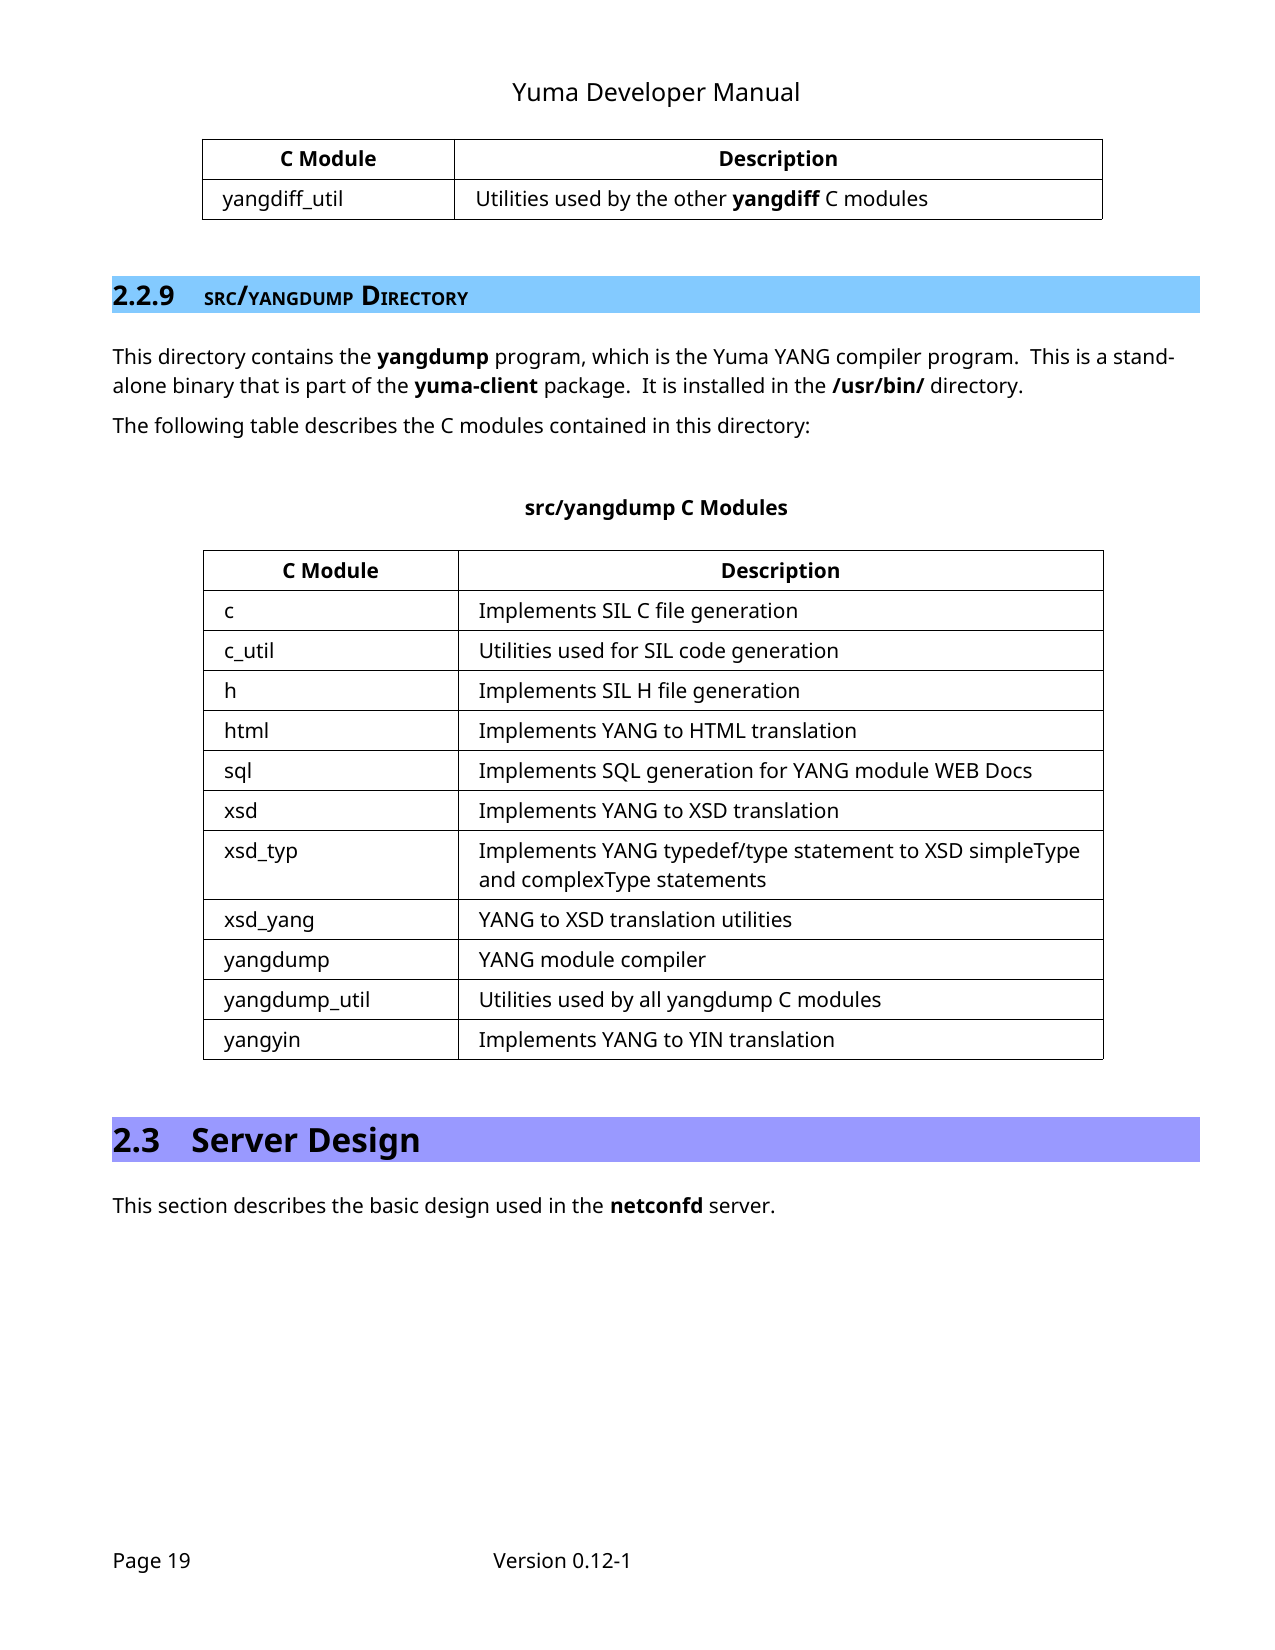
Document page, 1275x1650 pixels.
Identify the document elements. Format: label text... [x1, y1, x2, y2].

subtitle src/yangdump Directory [112, 276, 1200, 313]
table_cell Implements SIL C file generation [459, 591, 1103, 630]
table_cell yangdump [204, 940, 458, 979]
table_header Description [455, 140, 1102, 178]
table_header C Module [203, 140, 454, 178]
table_cell yangyin [204, 1020, 458, 1059]
subtitle Server Design [112, 1117, 1200, 1162]
text The following table describes the C modules contained in this directory: [112, 412, 1200, 440]
table_cell yangdiff_util [203, 180, 454, 218]
table_cell Utilities used for SIL code generation [459, 631, 1103, 670]
subtitle src/yangdump C Modules [127, 493, 1185, 522]
table_cell Utilities used by all yangdump C modules [459, 980, 1103, 1019]
table_cell Implements YANG to YIN translation [459, 1020, 1103, 1059]
table_cell Implements SQL generation for YANG module WEB Docs [459, 751, 1103, 790]
table_cell Implements YANG to HTML translation [459, 711, 1103, 750]
table_cell c_util [204, 631, 458, 670]
table_cell YANG module compiler [459, 940, 1103, 979]
table_cell Implements SIL H file generation [459, 671, 1103, 710]
table_cell yangdump_util [204, 980, 458, 1019]
table_cell sql [204, 751, 458, 790]
text This section describes the basic design used in the netconfd server. [112, 1191, 1200, 1219]
table_cell YANG to XSD translation utilities [459, 900, 1103, 939]
table_cell xsd_yang [204, 900, 458, 939]
table_header C Module [204, 551, 458, 590]
table_cell c [204, 591, 458, 630]
table_cell Implements YANG to XSD translation [459, 791, 1103, 830]
table_cell xsd [204, 791, 458, 830]
table_cell Utilities used by the other yangdiff C modules [455, 180, 1102, 218]
text This directory contains the yangdump program, which is the Yuma YANG compiler program. This is a stand-alone binary that is part of the yuma-client package. It is installed in the /usr/bin/ directory. [112, 342, 1200, 399]
table_cell html [204, 711, 458, 750]
table_cell Implements YANG typedef/type statement to XSD simpleType and complexType statements [459, 831, 1103, 899]
table_cell xsd_typ [204, 831, 458, 899]
table_cell h [204, 671, 458, 710]
table_header Description [459, 551, 1103, 590]
